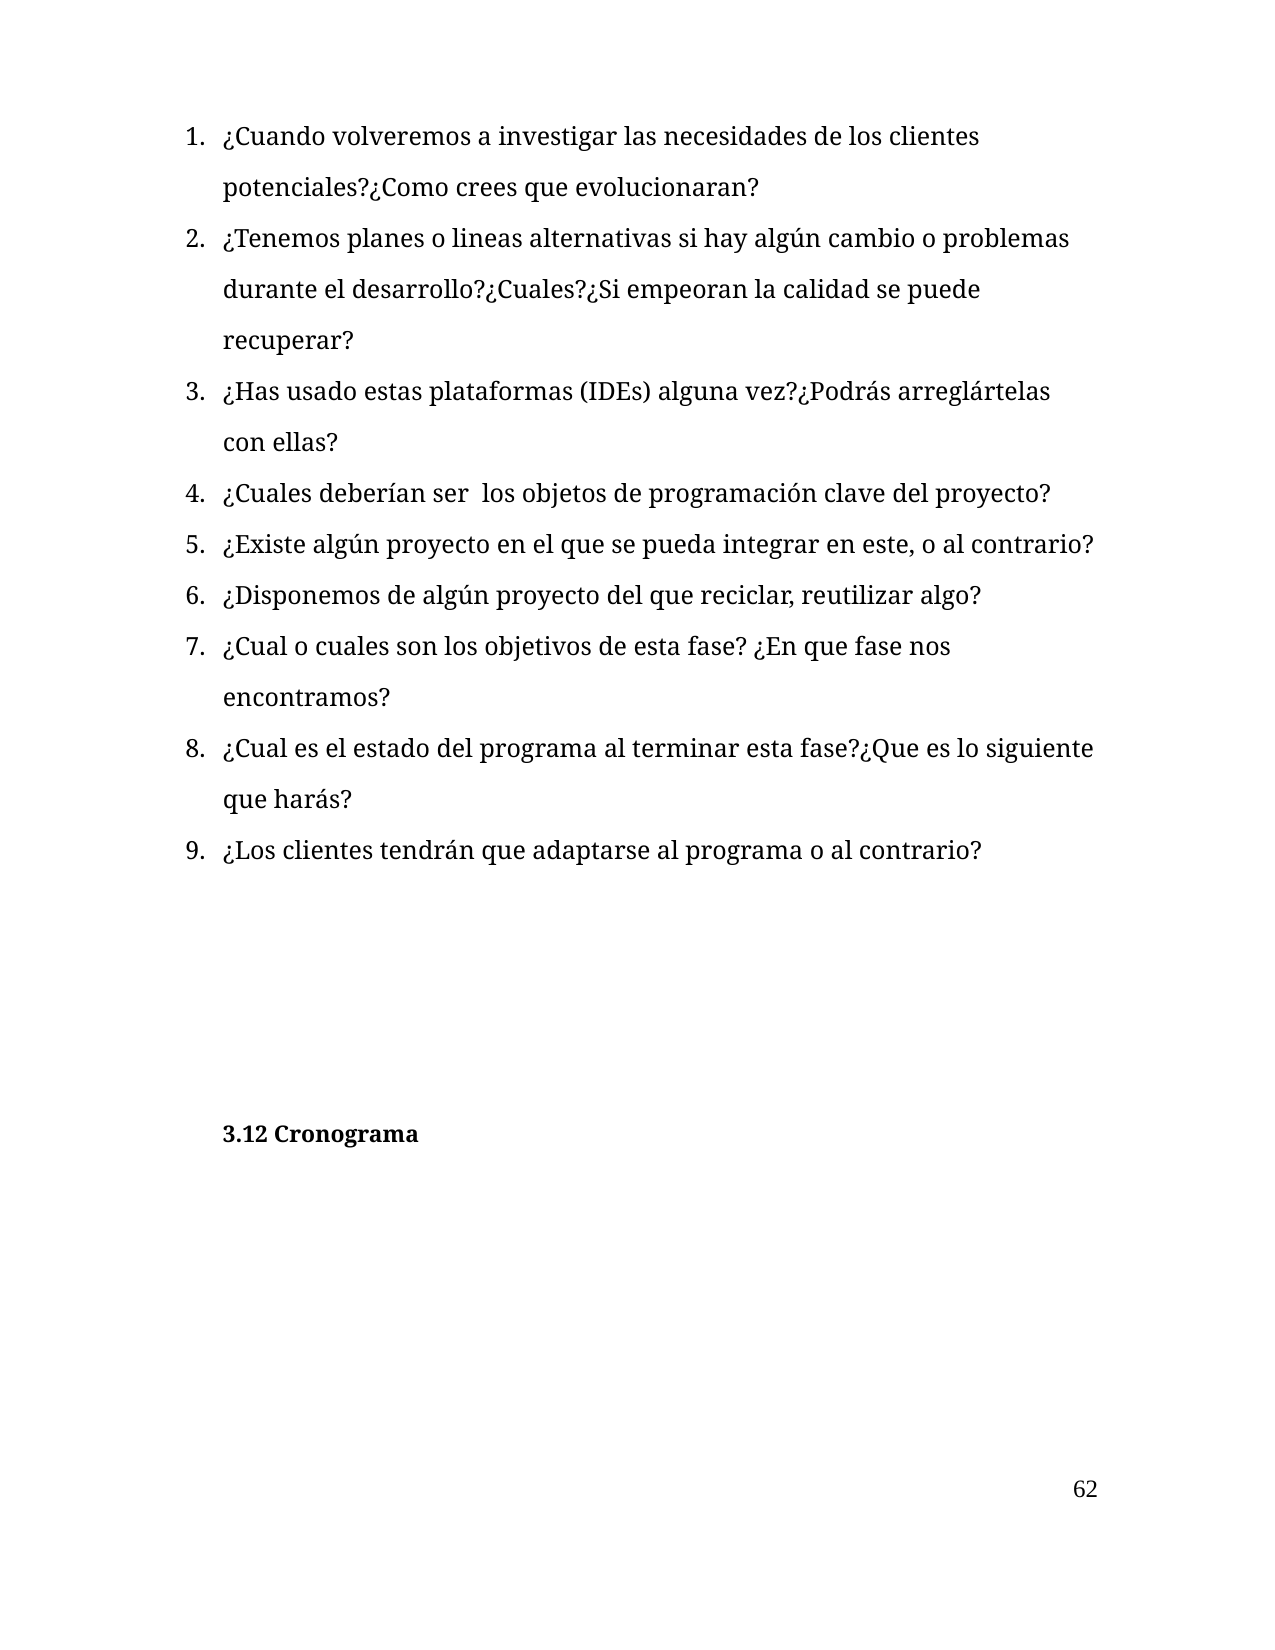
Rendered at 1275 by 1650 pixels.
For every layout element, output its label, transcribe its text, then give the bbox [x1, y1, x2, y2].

list ¿Cual es el estado del programa al terminar esta fase?¿Que es lo siguiente que harás? [185, 731, 1098, 816]
list ¿Cuales deberían ser los objetos de programación clave del proyecto? [185, 475, 1098, 509]
list ¿Existe algún proyecto en el que se pueda integrar en este, o al contrario? [185, 526, 1098, 561]
list ¿Los clientes tendrán que adaptarse al programa o al contrario? [185, 833, 1098, 867]
list ¿Cuando volveremos a investigar las necesidades de los clientes potenciales?¿Como crees que evolucionaran? [185, 118, 1098, 203]
text 3.12 Cronograma [148, 1118, 1098, 1149]
list ¿Tenemos planes o lineas alternativas si hay algún cambio o problemas durante el desarrollo?¿Cuales?¿Si empeoran la calidad se puede recuperar? [185, 220, 1098, 356]
list ¿Disponemos de algún proyecto del que reciclar, reutilizar algo? [185, 577, 1098, 612]
list ¿Cual o cuales son los objetivos de esta fase? ¿En que fase nos encontramos? [185, 628, 1098, 714]
list ¿Has usado estas plataformas (IDEs) alguna vez?¿Podrás arreglártelas con ellas? [185, 373, 1098, 458]
